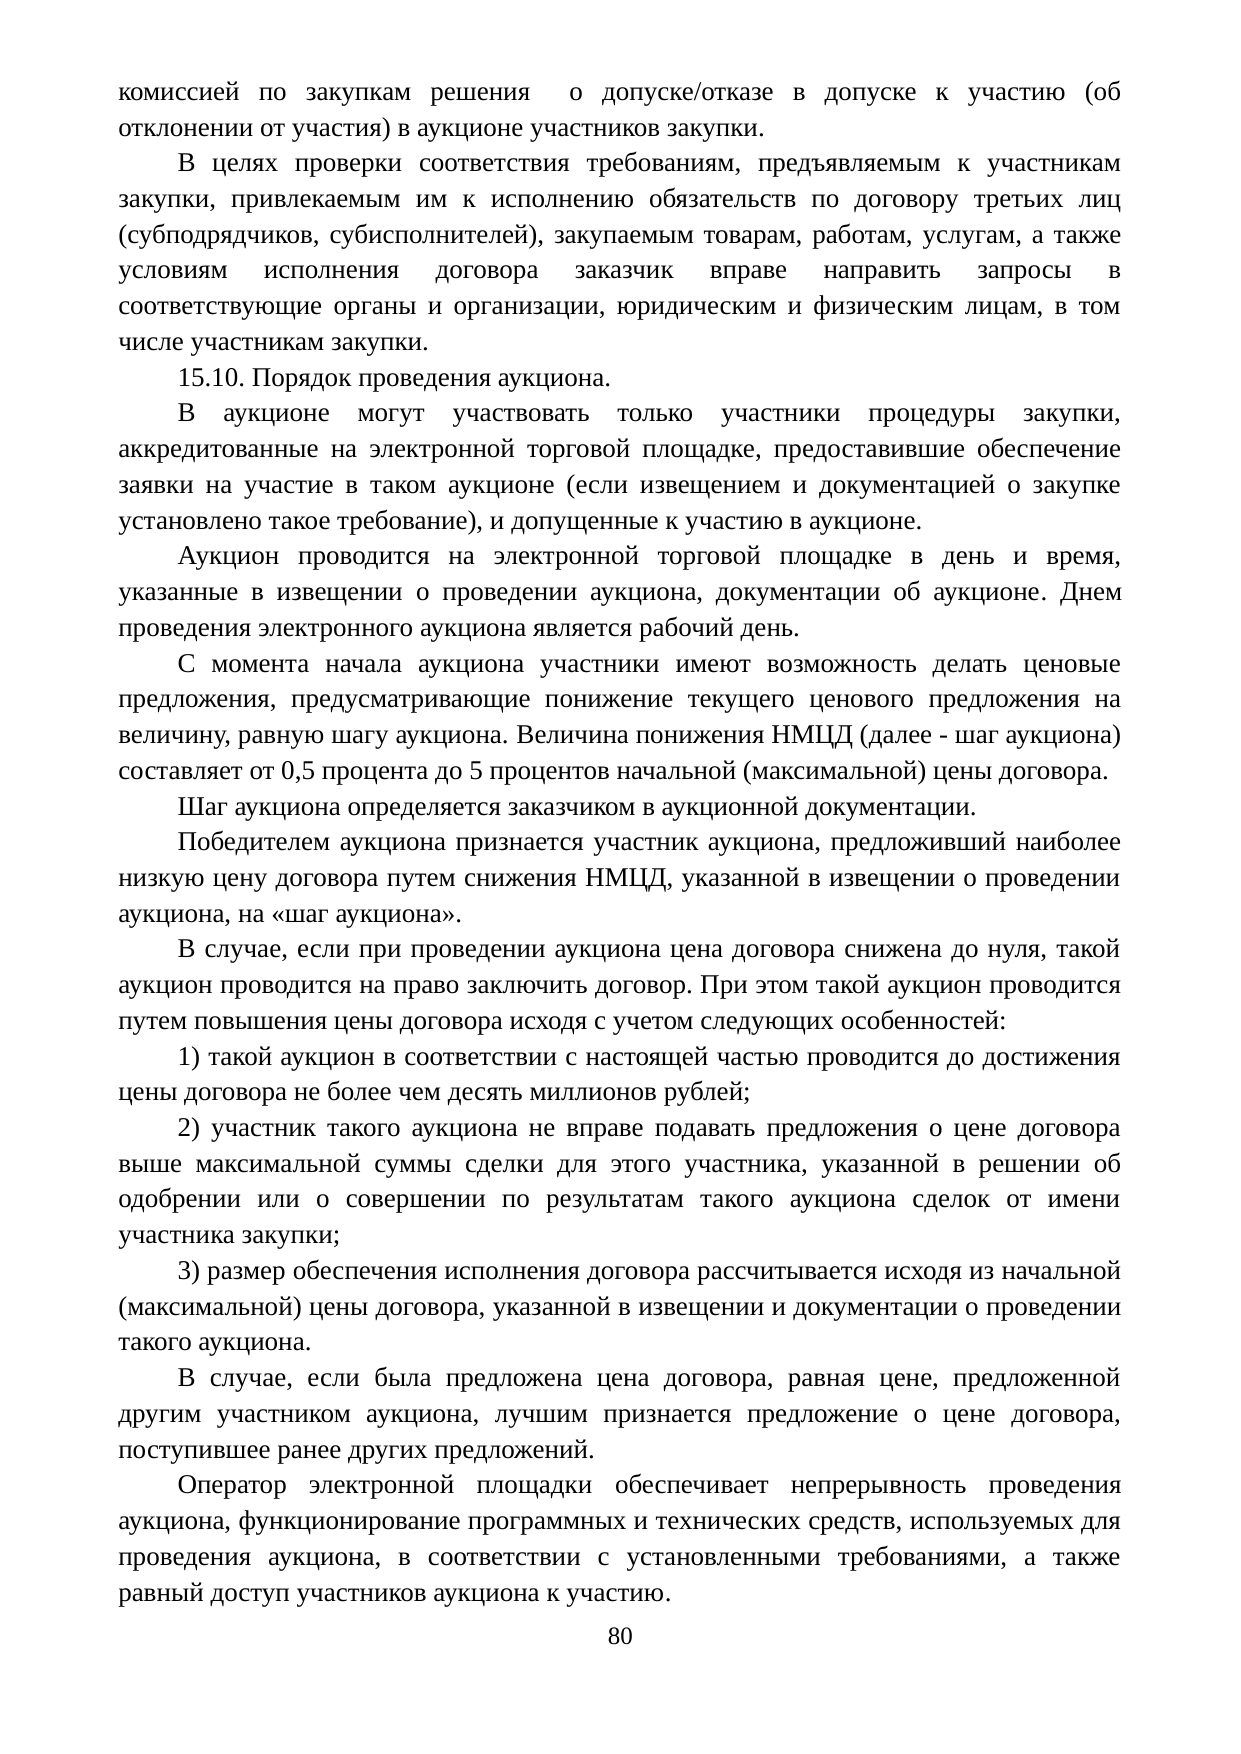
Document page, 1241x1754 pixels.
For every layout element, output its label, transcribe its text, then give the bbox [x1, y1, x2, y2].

text В случае, если была предложена цена договора, равная цене, предложенной другим участником аукциона, лучшим признается предложение о цене договора, поступившее ранее других предложений. [118, 1361, 1122, 1464]
text Аукцион проводится на электронной торговой площадке в день и время, указанные в извещении о проведении аукциона, документации об аукционе. Днем проведения электронного аукциона является рабочий день. [118, 539, 1122, 642]
text 15.10. Порядок проведения аукциона. [118, 361, 1122, 392]
text В случае, если при проведении аукциона цена договора снижена до нуля, такой аукцион проводится на право заключить договор. При этом такой аукцион проводится путем повышения цены договора исходя с учетом следующих особенностей: [118, 932, 1122, 1035]
text 1) такой аукцион в соответствии с настоящей частью проводится до достижения цены договора не более чем десять миллионов рублей; [118, 1040, 1122, 1107]
text В аукционе могут участвовать только участники процедуры закупки, аккредитованные на электронной торговой площадке, предоставившие обеспечение заявки на участие в таком аукционе (если извещением и документацией о закупке установлено такое требование), и допущенные к участию в аукционе. [118, 397, 1122, 535]
text 3) размер обеспечения исполнения договора рассчитывается исходя из начальной (максимальной) цены договора, указанной в извещении и документации о проведении такого аукциона. [118, 1254, 1122, 1357]
text В целях проверки соответствия требованиям, предъявляемым к участникам закупки, привлекаемым им к исполнению обязательств по договору третьих лиц (субподрядчиков, субисполнителей), закупаемым товарам, работам, услугам, а также условиям исполнения договора заказчик вправе направить запросы в соответствующие органы и организации, юридическим и физическим лицам, в том числе участникам закупки. [118, 146, 1122, 356]
text С момента начала аукциона участники имеют возможность делать ценовые предложения, предусматривающие понижение текущего ценового предложения на величину, равную шагу аукциона. Величина понижения НМЦД (далее - шаг аукциона) составляет от 0,5 процента до 5 процентов начальной (максимальной) цены договора. [118, 647, 1122, 785]
text 2) участник такого аукциона не вправе подавать предложения о цене договора выше максимальной суммы сделки для этого участника, указанной в решении об одобрении или о совершении по результатам такого аукциона сделок от имени участника закупки; [118, 1111, 1122, 1249]
text Оператор электронной площадки обеспечивает непрерывность проведения аукциона, функционирование программных и технических средств, используемых для проведения аукциона, в соответствии с установленными требованиями, а также равный доступ участников аукциона к участию. [118, 1468, 1122, 1607]
text Победителем аукциона признается участник аукциона, предложивший наиболее низкую цену договора путем снижения НМЦД, указанной в извещении о проведении аукциона, на «шаг аукциона». [118, 825, 1122, 928]
text комиссией по закупкам решения о допуске/отказе в допуске к участию (об отклонении от участия) в аукционе участников закупки. [118, 75, 1122, 142]
text Шаг аукциона определяется заказчиком в аукционной документации. [118, 789, 1122, 821]
